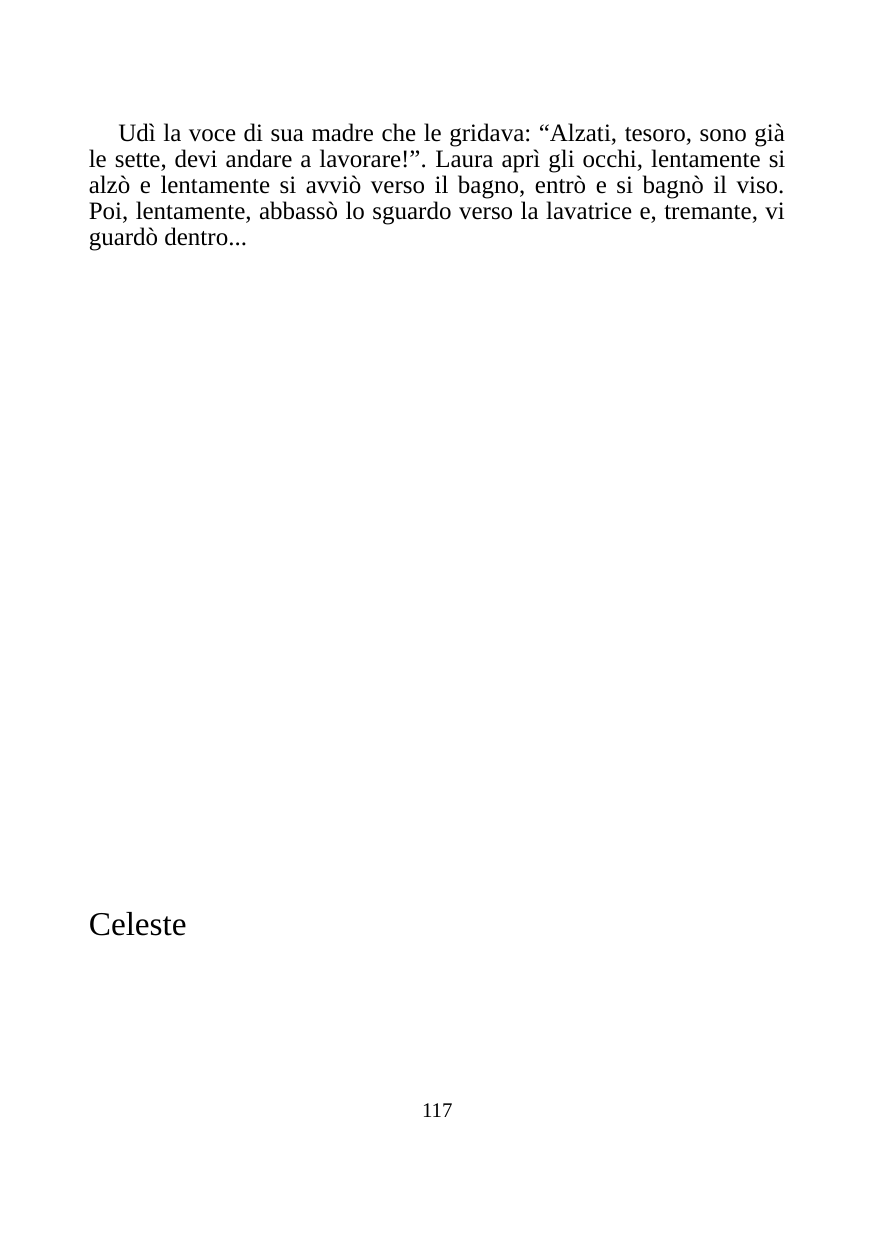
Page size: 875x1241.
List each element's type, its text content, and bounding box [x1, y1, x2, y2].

text Udì la voce di sua madre che le gridava: “Alzati, tesoro, sono già le sette, devi andare a lavorare!”. Laura aprì gli occhi, lentamente si alzò e lentamente si avviò verso il bagno, entrò e si bagnò il viso. Poi, lentamente, abbassò lo sguardo verso la lavatrice e, tremante, vi guardò dentro... [88, 118, 786, 251]
subtitle Celeste [88, 905, 786, 943]
